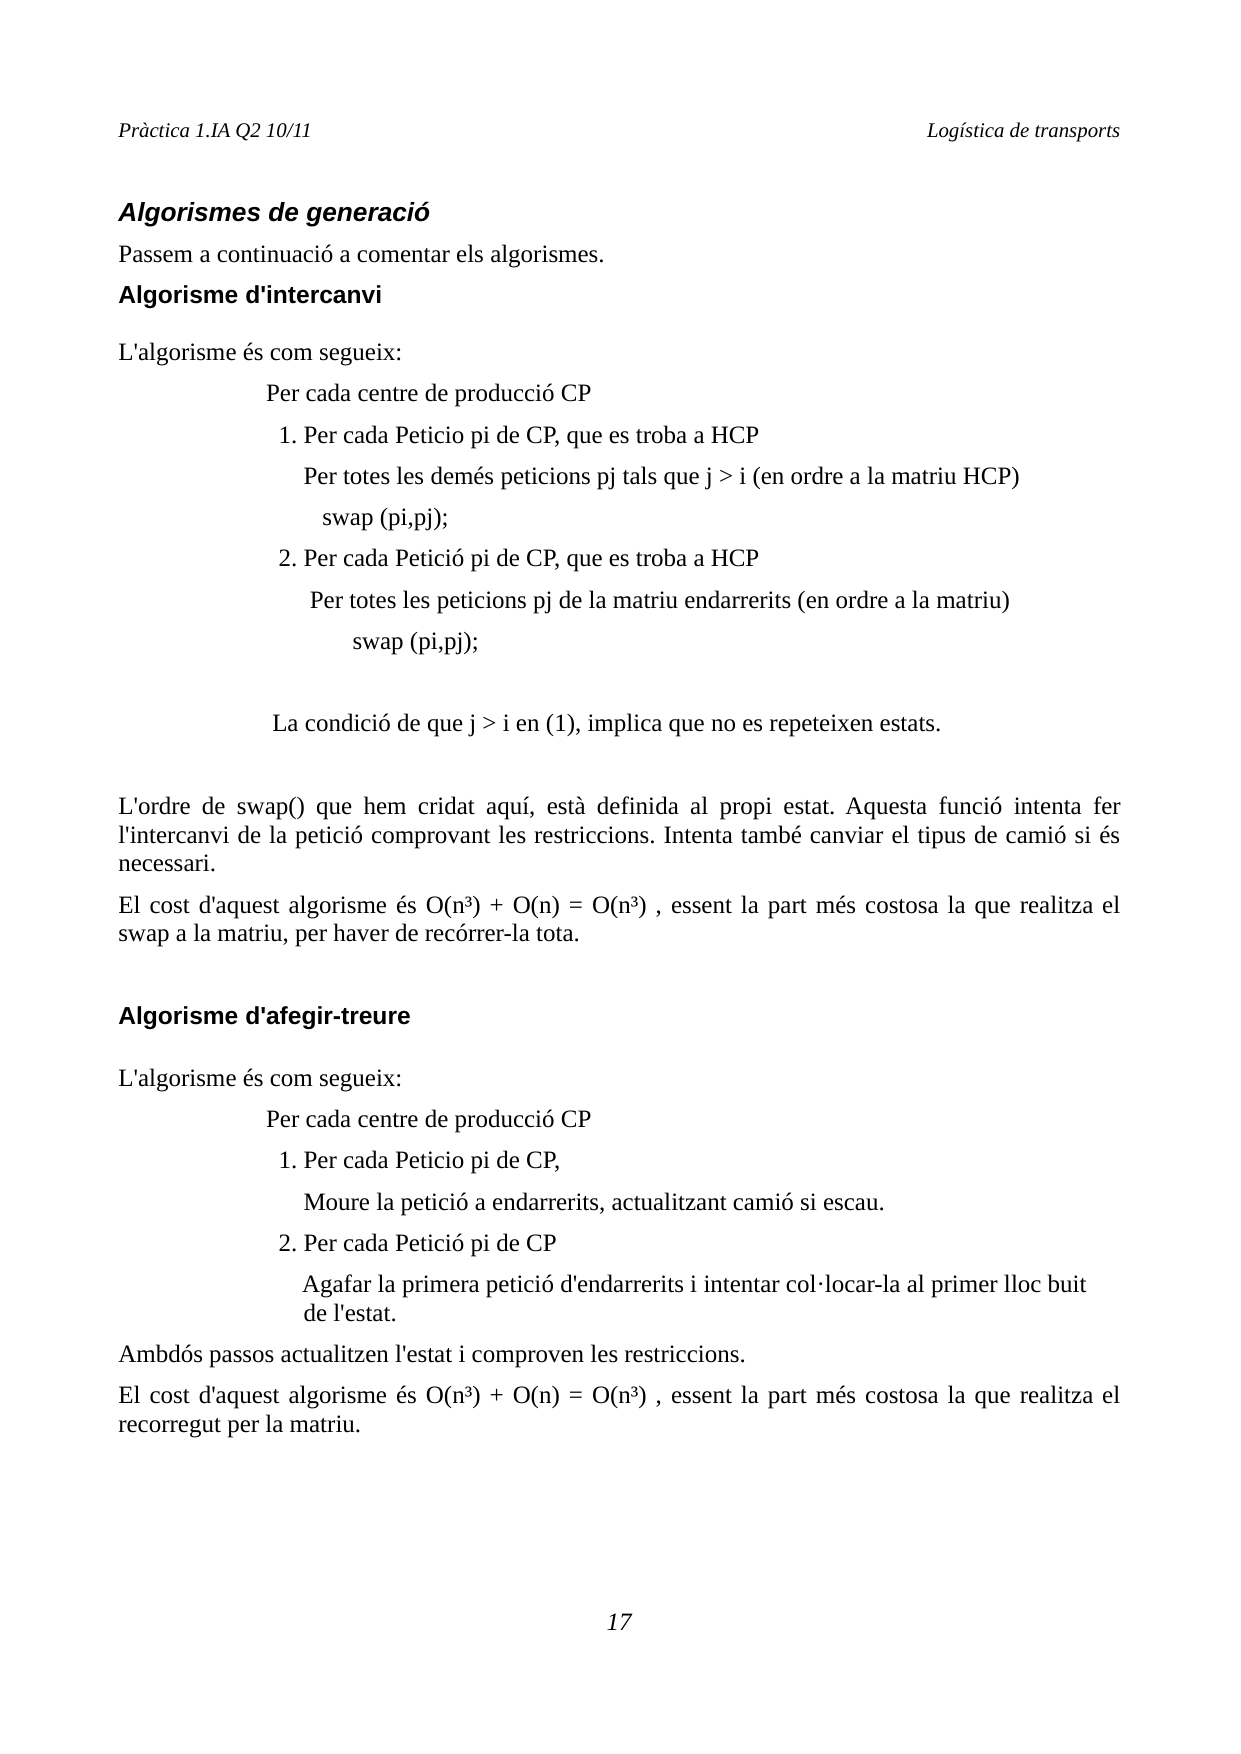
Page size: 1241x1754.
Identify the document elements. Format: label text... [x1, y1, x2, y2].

text swap (pi,pj); [118, 502, 1122, 531]
text Ambdós passos actualitzen l'estat i comproven les restriccions. [118, 1339, 1122, 1368]
subtitle Algorismes de generació [118, 197, 1122, 227]
text La condició de que j > i en (1), implica que no es repeteixen estats. [118, 708, 1122, 737]
text Per cada centre de producció CP [118, 1104, 1122, 1133]
text Per totes les demés peticions pj tals que j > i (en ordre a la matriu HCP) [118, 461, 1122, 490]
text Per totes les peticions pj de la matriu endarrerits (en ordre a la matriu) [118, 585, 1122, 613]
text Per cada centre de producció CP [118, 378, 1122, 407]
text El cost d'aquest algorisme és O(n³) + O(n) = O(n³) , essent la part més costosa la que realitza el swap a la matriu, per haver de recórrer-la tota. [118, 890, 1122, 947]
text 2. Per cada Petició pi de CP, que es troba a HCP [118, 543, 1122, 572]
text Passem a continuació a comentar els algorismes. [118, 239, 1122, 268]
text 1. Per cada Peticio pi de CP, que es troba a HCP [118, 420, 1122, 448]
text 2. Per cada Petició pi de CP [118, 1228, 1122, 1257]
text swap (pi,pj); [118, 626, 1122, 655]
text Agafar la primera petició d'endarrerits i intentar col·locar-la al primer lloc buit de l'estat. [118, 1269, 1122, 1327]
text L'algorisme és com segueix: [118, 1063, 1122, 1092]
text Algorisme d'intercanvi [118, 281, 1122, 309]
text 1. Per cada Peticio pi de CP, [118, 1145, 1122, 1174]
text L'ordre de swap() que hem cridat aquí, està definida al propi estat. Aquesta funció intenta fer l'intercanvi de la petició comprovant les restriccions. Intenta també canviar el tipus de camió si és necessari. [118, 791, 1122, 877]
text L'algorisme és com segueix: [118, 337, 1122, 366]
text El cost d'aquest algorisme és O(n³) + O(n) = O(n³) , essent la part més costosa la que realitza el recorregut per la matriu. [118, 1380, 1122, 1438]
text Moure la petició a endarrerits, actualitzant camió si escau. [118, 1187, 1122, 1215]
text Algorisme d'afegir-treure [118, 1001, 1122, 1029]
